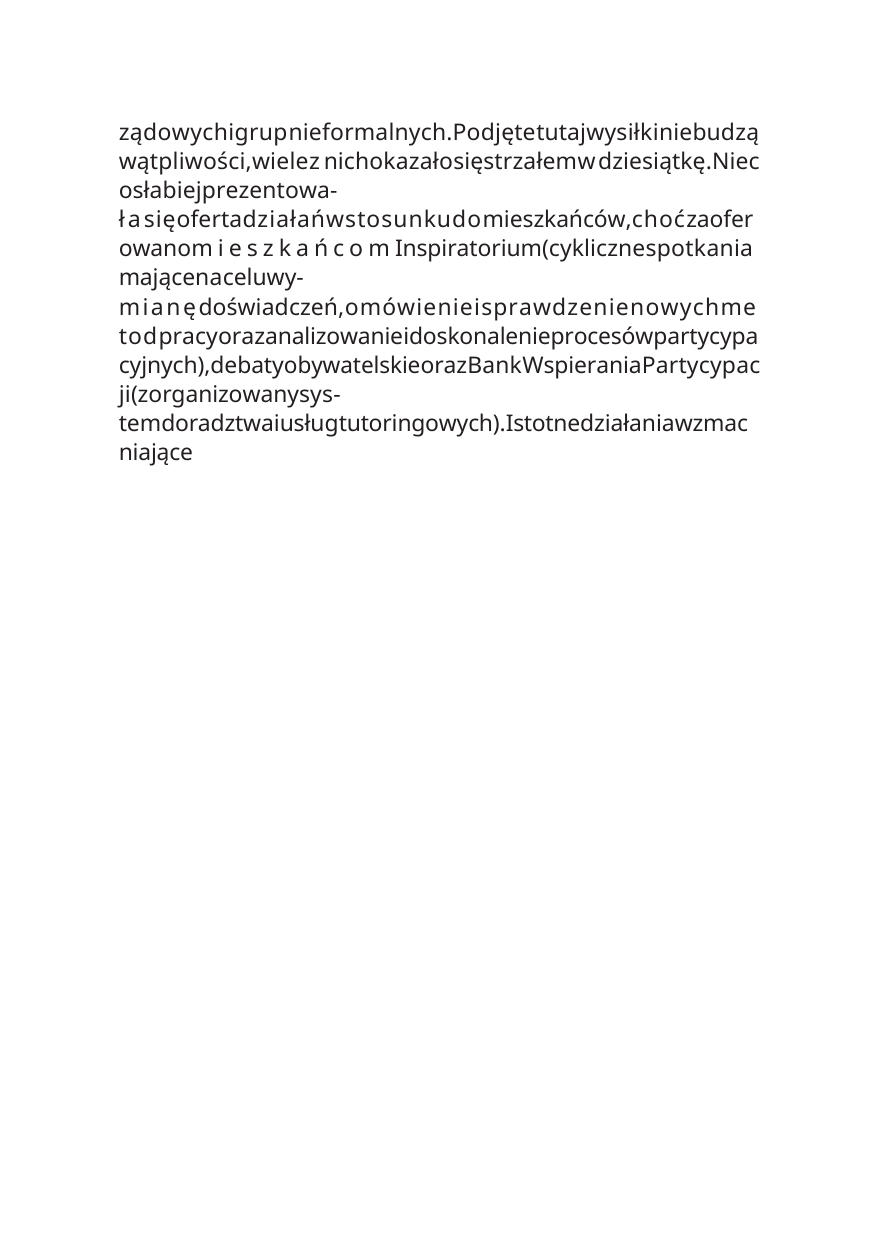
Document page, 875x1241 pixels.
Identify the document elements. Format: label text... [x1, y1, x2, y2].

text ządowychigrupnieformalnych.Podjętetutajwysiłkiniebudząwątpliwości,wieleznichokazałosięstrzałemwdziesiątkę.Niecosłabiejprezentowa-łasięofertadziałańwstosunkudomieszkańców,choćzaoferowanomieszkańcomInspiratorium(cyklicznespotkaniamającenaceluwy-mianędoświadczeń,omówienieisprawdzenienowychmetodpracyorazanalizowanieidoskonalenieprocesówpartycypacyjnych),debatyobywatelskieorazBankWspieraniaPartycypacji(zorganizowanysys-temdoradztwaiusługtutoringowych).Istotnedziałaniawzmacniające [118, 117, 762, 467]
